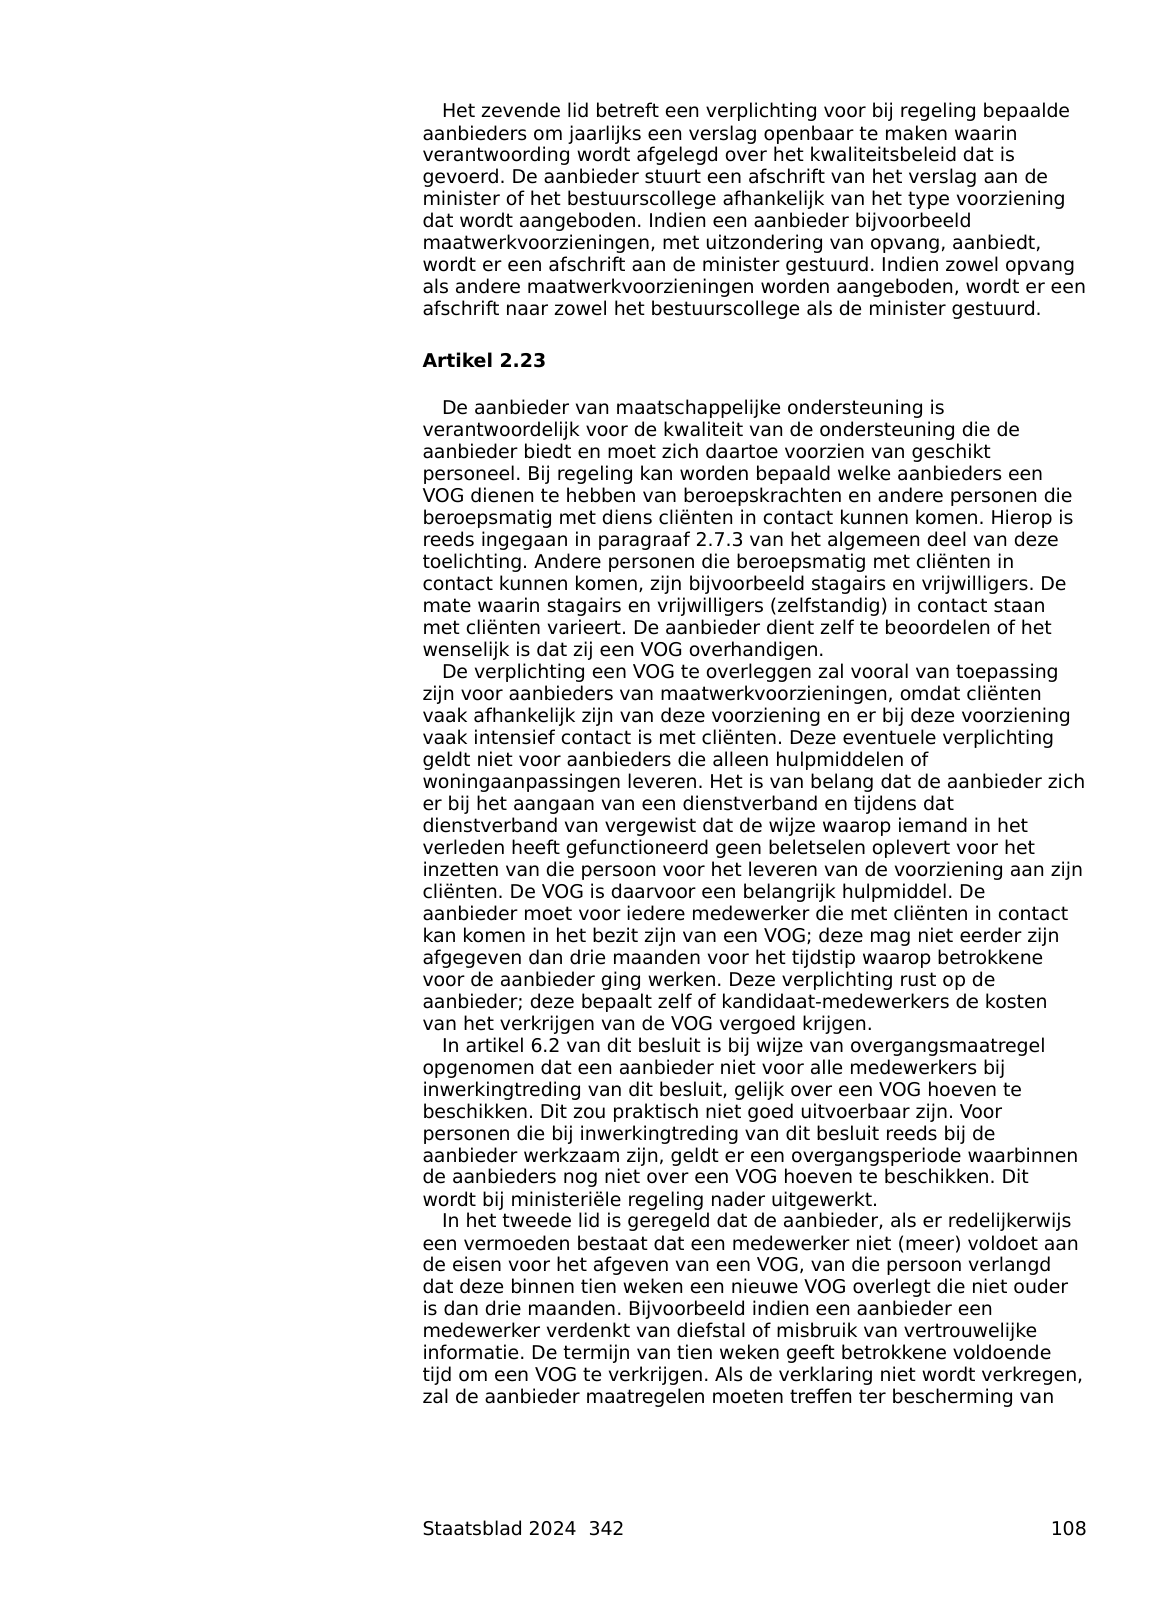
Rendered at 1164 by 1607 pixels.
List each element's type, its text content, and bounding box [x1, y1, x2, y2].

text Het zevende lid betreft een verplichting voor bij regeling bepaalde aanbieders om jaarlijks een verslag openbaar te maken waarin verantwoording wordt afgelegd over het kwaliteitsbeleid dat is gevoerd. De aanbieder stuurt een afschrift van het verslag aan de minister of het bestuurscollege afhankelijk van het type voorziening dat wordt aangeboden. Indien een aanbieder bijvoorbeeld maatwerkvoorzieningen, met uitzondering van opvang, aanbiedt, wordt er een afschrift aan de minister gestuurd. Indien zowel opvang als andere maatwerkvoorzieningen worden aangeboden, wordt er een afschrift naar zowel het bestuurscollege als de minister gestuurd. [422, 100, 1087, 320]
text De verplichting een VOG te overleggen zal vooral van toepassing zijn voor aanbieders van maatwerkvoorzieningen, omdat cliënten vaak afhankelijk zijn van deze voorziening en er bij deze voorziening vaak intensief contact is met cliënten. Deze eventuele verplichting geldt niet voor aanbieders die alleen hulpmiddelen of woningaanpassingen leveren. Het is van belang dat de aanbieder zich er bij het aangaan van een dienstverband en tijdens dat dienstverband van vergewist dat de wijze waarop iemand in het verleden heeft gefunctioneerd geen beletselen oplevert voor het inzetten van die persoon voor het leveren van de voorziening aan zijn cliënten. De VOG is daarvoor een belangrijk hulpmiddel. De aanbieder moet voor iedere medewerker die met cliënten in contact kan komen in het bezit zijn van een VOG; deze mag niet eerder zijn afgegeven dan drie maanden voor het tijdstip waarop betrokkene voor de aanbieder ging werken. Deze verplichting rust op de aanbieder; deze bepaalt zelf of kandidaat-medewerkers de kosten van het verkrijgen van de VOG vergoed krijgen. [422, 661, 1087, 1034]
text In artikel 6.2 van dit besluit is bij wijze van overgangsmaatregel opgenomen dat een aanbieder niet voor alle medewerkers bij inwerkingtreding van dit besluit, gelijk over een VOG hoeven te beschikken. Dit zou praktisch niet goed uitvoerbaar zijn. Voor personen die bij inwerkingtreding van dit besluit reeds bij de aanbieder werkzaam zijn, geldt er een overgangsperiode waarbinnen de aanbieders nog niet over een VOG hoeven te beschikken. Dit wordt bij ministeriële regeling nader uitgewerkt. [422, 1034, 1087, 1210]
text In het tweede lid is geregeld dat de aanbieder, als er redelijkerwijs een vermoeden bestaat dat een medewerker niet (meer) voldoet aan de eisen voor het afgeven van een VOG, van die persoon verlangd dat deze binnen tien weken een nieuwe VOG overlegt die niet ouder is dan drie maanden. Bijvoorbeeld indien een aanbieder een medewerker verdenkt van diefstal of misbruik van vertrouwelijke informatie. De termijn van tien weken geeft betrokkene voldoende tijd om een VOG te verkrijgen. Als de verklaring niet wordt verkregen, zal de aanbieder maatregelen moeten treffen ter bescherming van [422, 1210, 1087, 1408]
text De aanbieder van maatschappelijke ondersteuning is verantwoordelijk voor de kwaliteit van de ondersteuning die de aanbieder biedt en moet zich daartoe voorzien van geschikt personeel. Bij regeling kan worden bepaald welke aanbieders een VOG dienen te hebben van beroepskrachten en andere personen die beroepsmatig met diens cliënten in contact kunnen komen. Hierop is reeds ingegaan in paragraaf 2.7.3 van het algemeen deel van deze toelichting. Andere personen die beroepsmatig met cliënten in contact kunnen komen, zijn bijvoorbeeld stagairs en vrijwilligers. De mate waarin stagairs en vrijwilligers (zelfstandig) in contact staan met cliënten varieert. De aanbieder dient zelf te beoordelen of het wenselijk is dat zij een VOG overhandigen. [422, 397, 1087, 661]
subtitle Artikel 2.23 [422, 350, 1087, 372]
